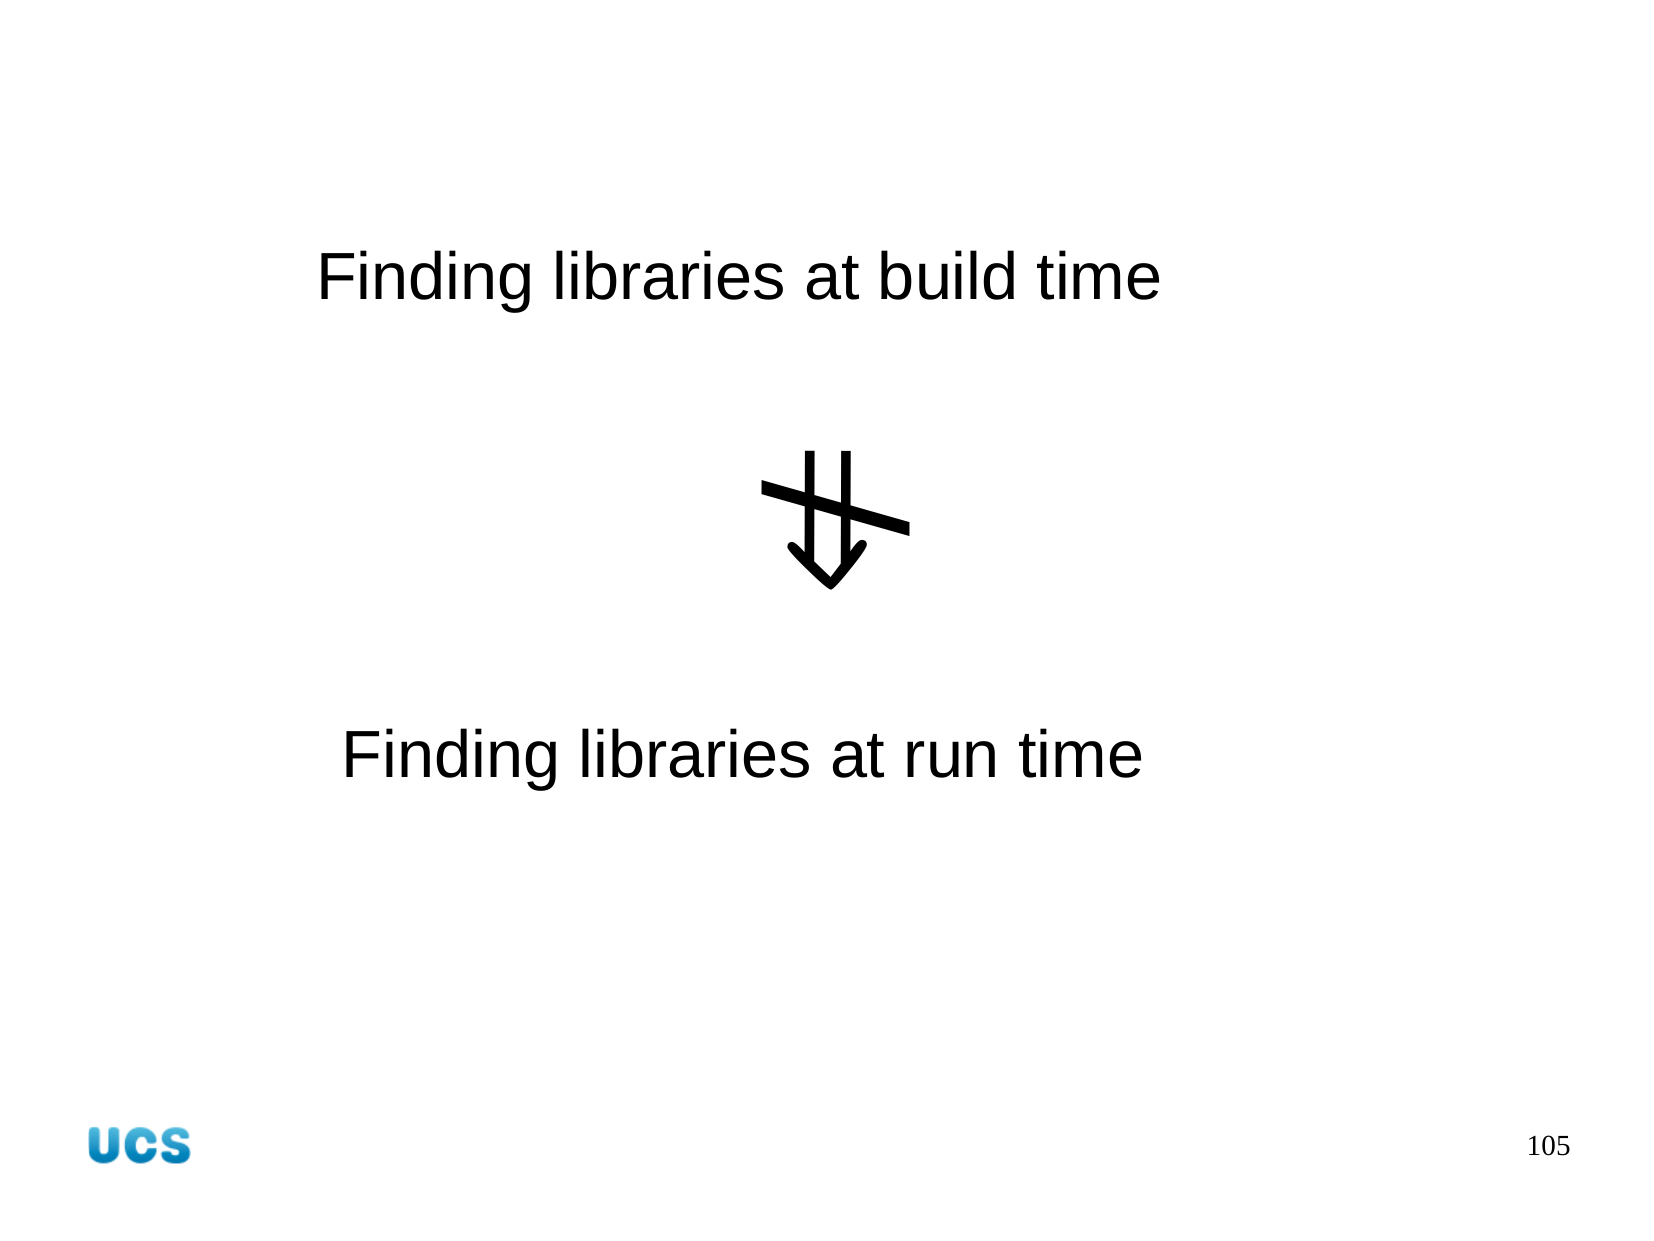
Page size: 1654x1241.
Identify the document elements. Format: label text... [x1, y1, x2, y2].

text_box Finding libraries at build time [312, 236, 1170, 317]
text_box ⇒ [705, 436, 913, 603]
text_box Finding libraries at run time [338, 714, 1151, 796]
text_box / [700, 477, 907, 540]
picture [88, 1126, 191, 1165]
